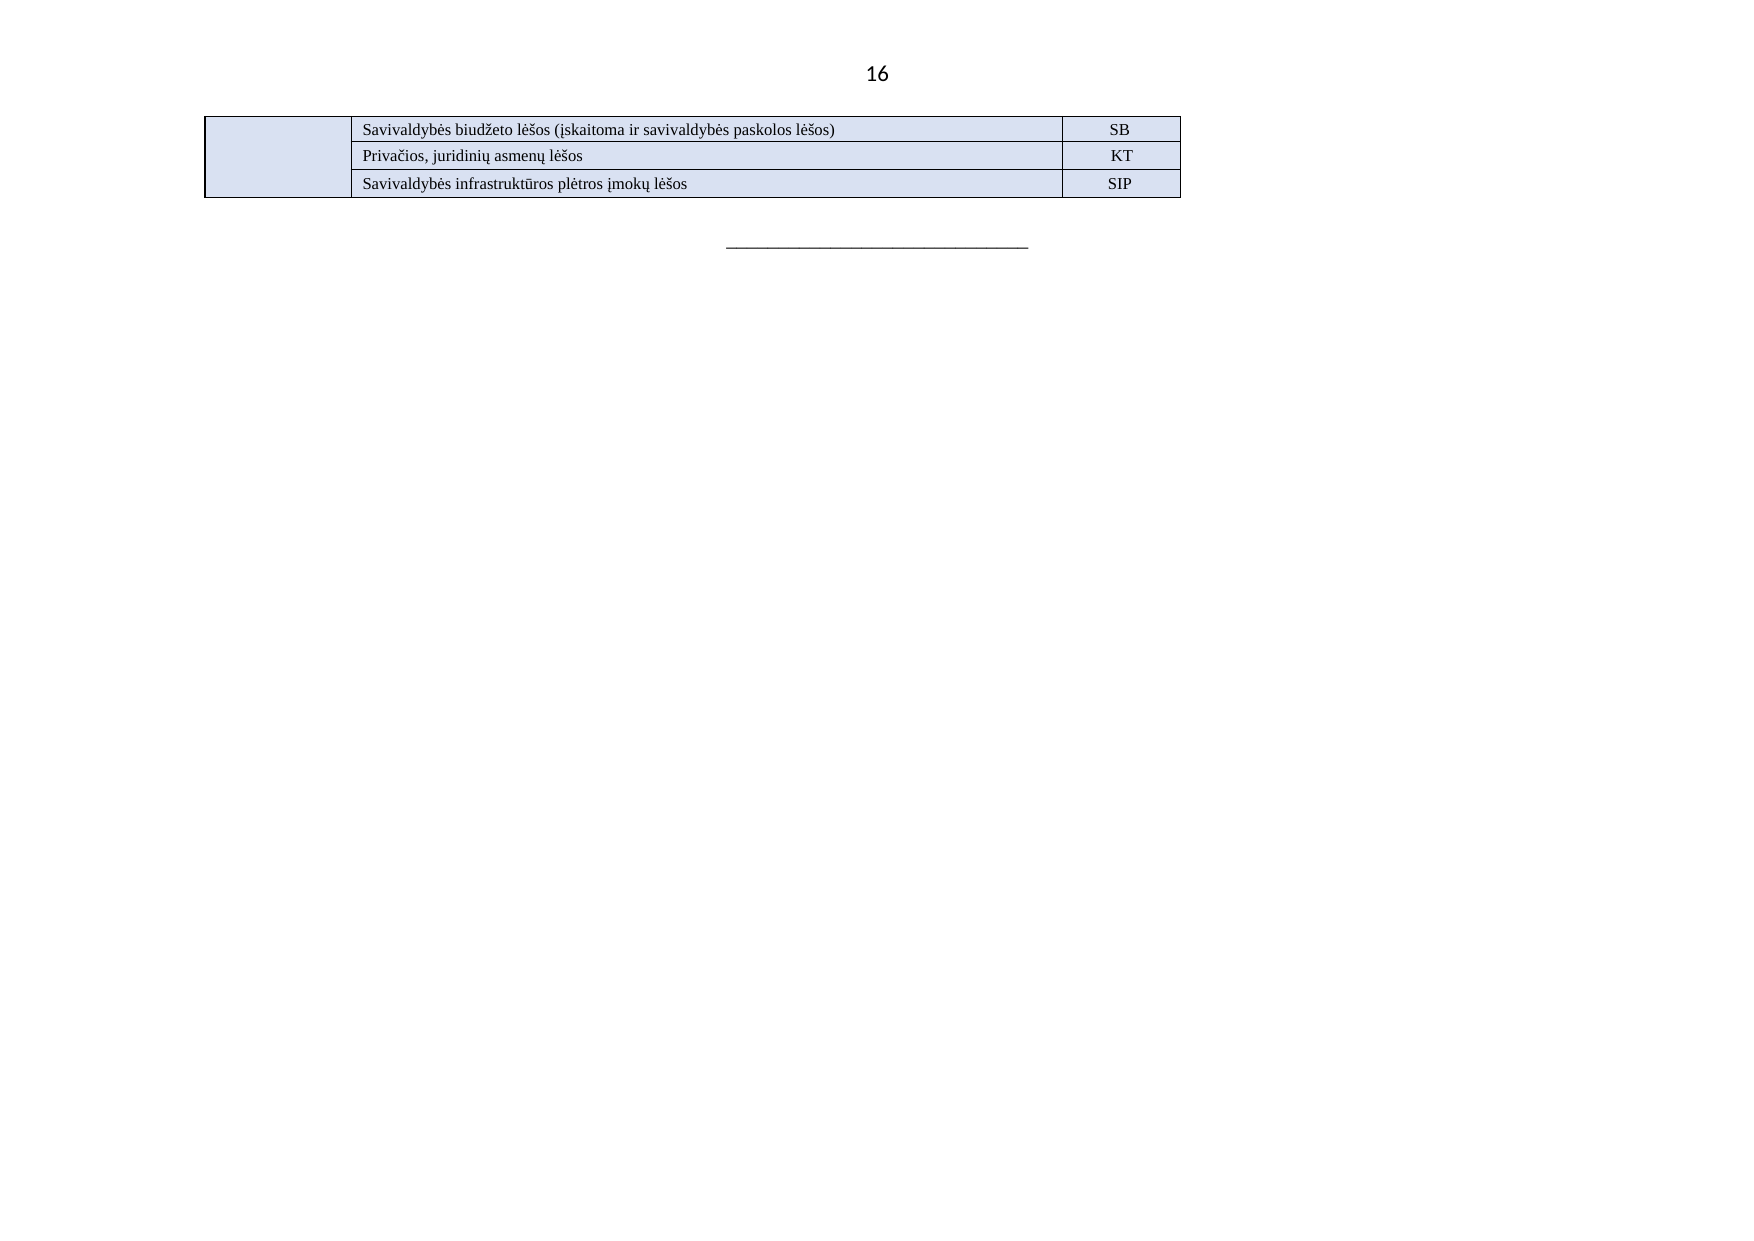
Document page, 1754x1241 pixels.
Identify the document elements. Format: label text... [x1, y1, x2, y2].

text _____________________________ [118, 227, 1636, 251]
table_cell [206, 117, 351, 197]
table_cell [1181, 169, 1426, 197]
table_cell [130, 116, 204, 141]
table_cell [130, 169, 204, 197]
table_cell [1181, 141, 1426, 169]
table_cell SIP [1063, 170, 1180, 197]
table_cell Savivaldybės infrastruktūros plėtros įmokų lėšos [352, 170, 1062, 197]
table_cell [130, 141, 204, 169]
table_cell [1181, 116, 1426, 141]
table_cell Savivaldybės biudžeto lėšos (įskaitoma ir savivaldybės paskolos lėšos) [352, 117, 1062, 141]
table_cell [1426, 169, 1594, 197]
table_cell [1426, 116, 1594, 141]
table_cell Privačios, juridinių asmenų lėšos [352, 142, 1062, 169]
table_cell SB [1063, 117, 1180, 141]
table_cell KT [1063, 142, 1180, 169]
table_cell [1426, 141, 1594, 169]
